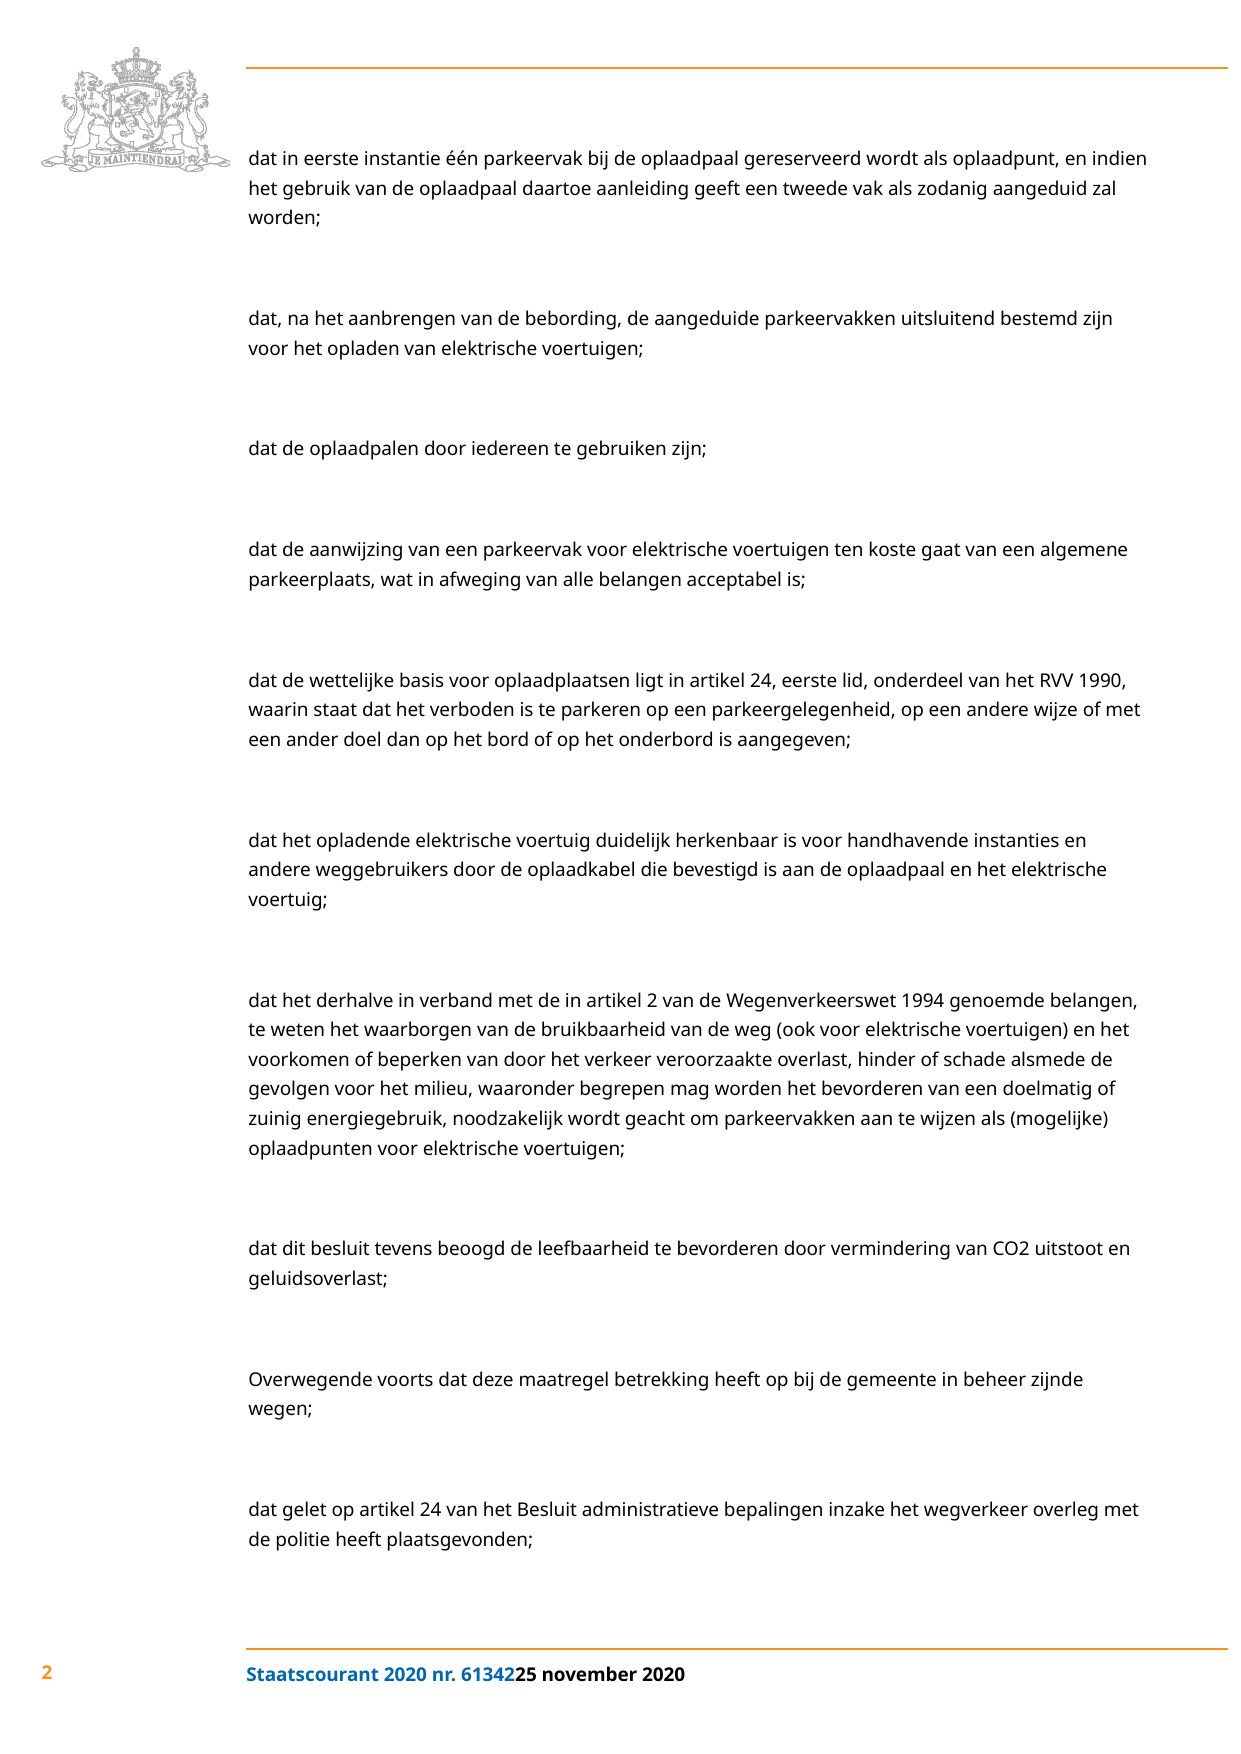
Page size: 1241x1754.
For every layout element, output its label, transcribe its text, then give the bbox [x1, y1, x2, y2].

picture [41, 47, 231, 172]
text dat het derhalve in verband met de in artikel 2 van de Wegenverkeerswet 1994 genoemde belangen, te weten het waarborgen van de bruikbaarheid van de weg (ook voor elektrische voertuigen) en het voorkomen of beperken van door het verkeer veroorzaakte overlast, hinder of schade alsmede de gevolgen voor het milieu, waaronder begrepen mag worden het bevorderen van een doelmatig of zuinig energiegebruik, noodzakelijk wordt geacht om parkeervakken aan te wijzen als (mogelijke) oplaadpunten voor elektrische voertuigen; [248, 987, 1152, 1161]
text dat de wettelijke basis voor oplaadplaatsen ligt in artikel 24, eerste lid, onderdeel van het RVV 1990, waarin staat dat het verboden is te parkeren op een parkeergelegenheid, op een andere wijze of met een ander doel dan op het bord of op het onderbord is aangegeven; [248, 667, 1152, 752]
text dat in eerste instantie één parkeervak bij de oplaadpaal gereserveerd wordt als oplaadpunt, en indien het gebruik van de oplaadpaal daartoe aanleiding geeft een tweede vak als zodanig aangeduid zal worden; [248, 145, 1152, 230]
text dat dit besluit tevens beoogd de leefbaarheid te bevorderen door vermindering van CO2 uitstoot en geluidsoverlast; [248, 1236, 1152, 1291]
text dat, na het aanbrengen van de bebording, de aangeduide parkeervakken uitsluitend bestemd zijn voor het opladen van elektrische voertuigen; [248, 305, 1152, 361]
text dat het opladende elektrische voertuig duidelijk herkenbaar is voor handhavende instanties en andere weggebruikers door de oplaadkabel die bevestigd is aan de oplaadpaal en het elektrische voertuig; [248, 827, 1152, 912]
text dat de oplaadpalen door iedereen te gebruiken zijn; [248, 436, 1152, 461]
text Overwegende voorts dat deze maatregel betrekking heeft op bij de gemeente in beheer zijnde wegen; [248, 1366, 1152, 1421]
text dat gelet op artikel 24 van het Besluit administratieve bepalingen inzake het wegverkeer overleg met de politie heeft plaatsgevonden; [248, 1496, 1152, 1552]
text dat de aanwijzing van een parkeervak voor elektrische voertuigen ten koste gaat van een algemene parkeerplaats, wat in afweging van alle belangen acceptabel is; [248, 536, 1152, 592]
